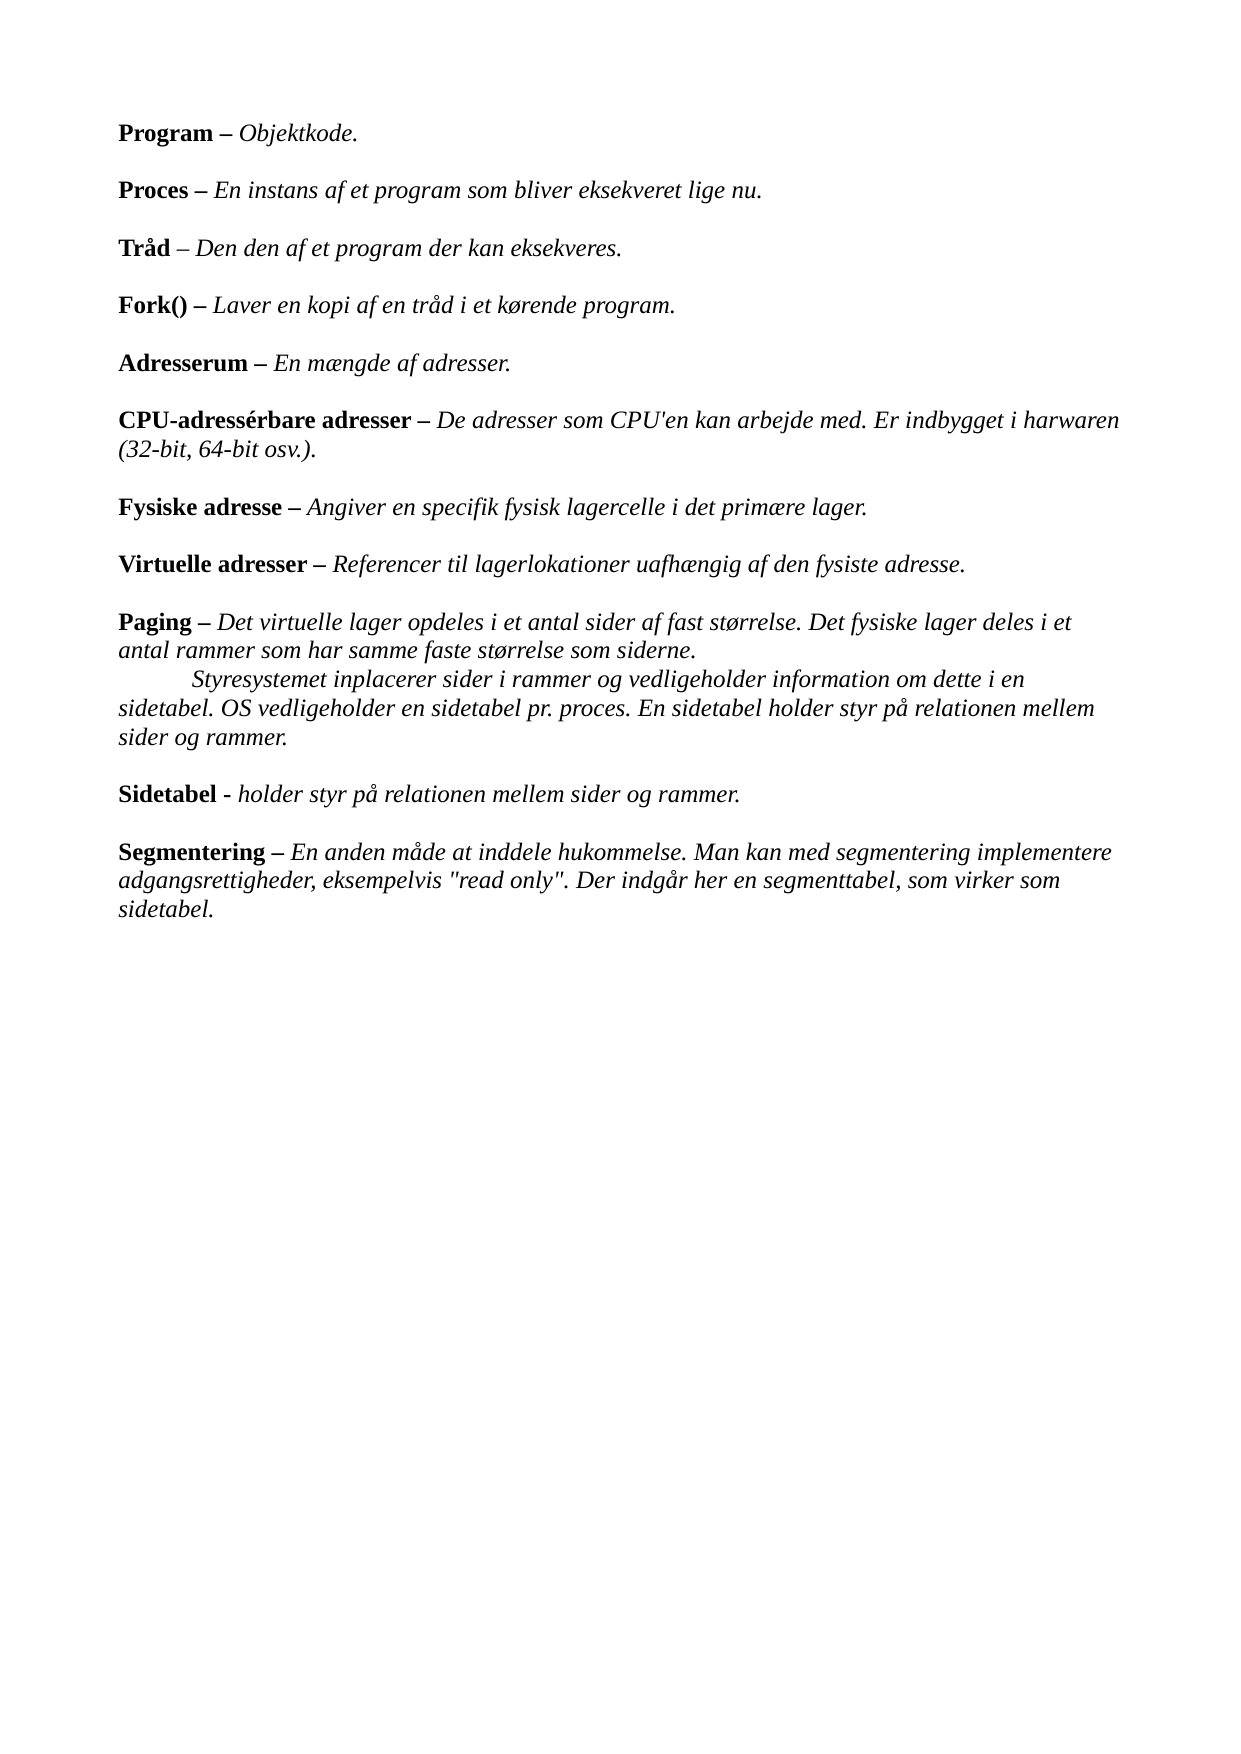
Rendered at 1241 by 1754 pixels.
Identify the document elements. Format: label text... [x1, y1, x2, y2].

text Proces – En instans af et program som bliver eksekveret lige nu. [118, 176, 1122, 204]
text Fysiske adresse – Angiver en specifik fysisk lagercelle i det primære lager. [118, 492, 1122, 521]
text Paging – Det virtuelle lager opdeles i et antal sider af fast størrelse. Det fysiske lager deles i et antal rammer som har samme faste størrelse som siderne. [118, 607, 1122, 664]
text Tråd – Den den af et program der kan eksekveres. [118, 233, 1122, 262]
text Sidetabel - holder styr på relationen mellem sider og rammer. [118, 779, 1122, 808]
text Program – Objektkode. [118, 118, 1122, 147]
text Adresserum – En mængde af adresser. [118, 348, 1122, 377]
text Virtuelle adresser – Referencer til lagerlokationer uafhængig af den fysiste adresse. [118, 549, 1122, 578]
text CPU-adressérbare adresser – De adresser som CPU'en kan arbejde med. Er indbygget i harwaren (32-bit, 64-bit osv.). [118, 406, 1122, 463]
text Fork() – Laver en kopi af en tråd i et kørende program. [118, 291, 1122, 319]
text Segmentering – En anden måde at inddele hukommelse. Man kan med segmentering implementere adgangsrettigheder, eksempelvis "read only". Der indgår her en segmenttabel, som virker som sidetabel. [118, 837, 1122, 923]
text Styresystemet inplacerer sider i rammer og vedligeholder information om dette i en sidetabel. OS vedligeholder en sidetabel pr. proces. En sidetabel holder styr på relationen mellem sider og rammer. [118, 664, 1122, 751]
